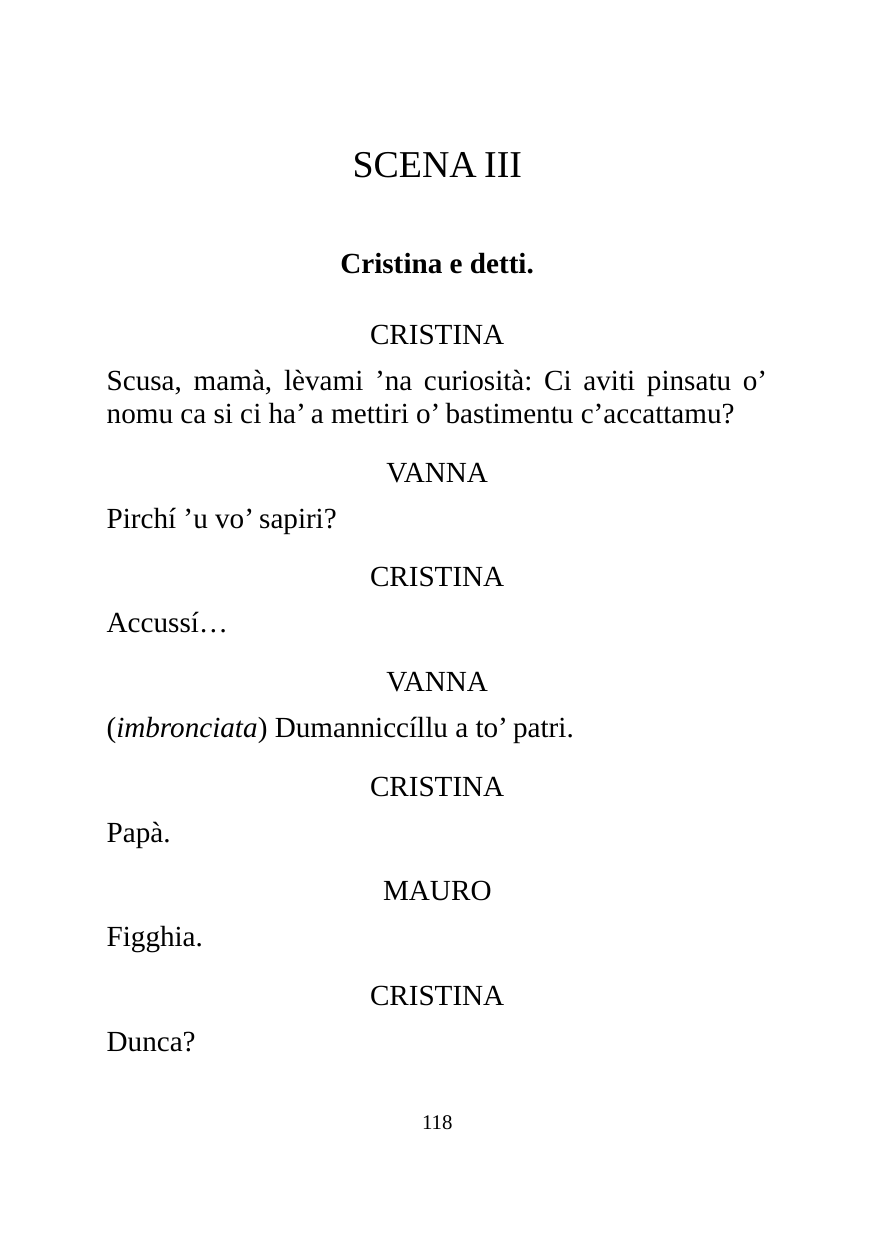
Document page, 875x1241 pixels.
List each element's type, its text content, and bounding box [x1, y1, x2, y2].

text CRISTINA [106, 978, 768, 1011]
text Figghia. [106, 919, 768, 953]
text Dunca? [106, 1024, 768, 1057]
text VANNA [106, 455, 768, 488]
text Accussí… [106, 606, 768, 639]
text CRISTINA [106, 769, 768, 802]
subtitle SCENA III [106, 142, 768, 185]
text Scusa, mamà, lèvami ’na curiosità: Ci aviti pinsatu o’ nomu ca si ci ha’ a mettiri o’ bastimentu c’accattamu? [106, 363, 768, 430]
text MAURO [106, 873, 768, 907]
text Papà. [106, 815, 768, 848]
text Pirchí ’u vo’ sapiri? [106, 501, 768, 534]
text VANNA [106, 664, 768, 698]
text CRISTINA [106, 559, 768, 593]
text Cristina e detti. [106, 246, 768, 279]
text CRISTINA [106, 317, 768, 350]
text (imbronciata) Dumanniccíllu a to’ patri. [106, 710, 768, 744]
